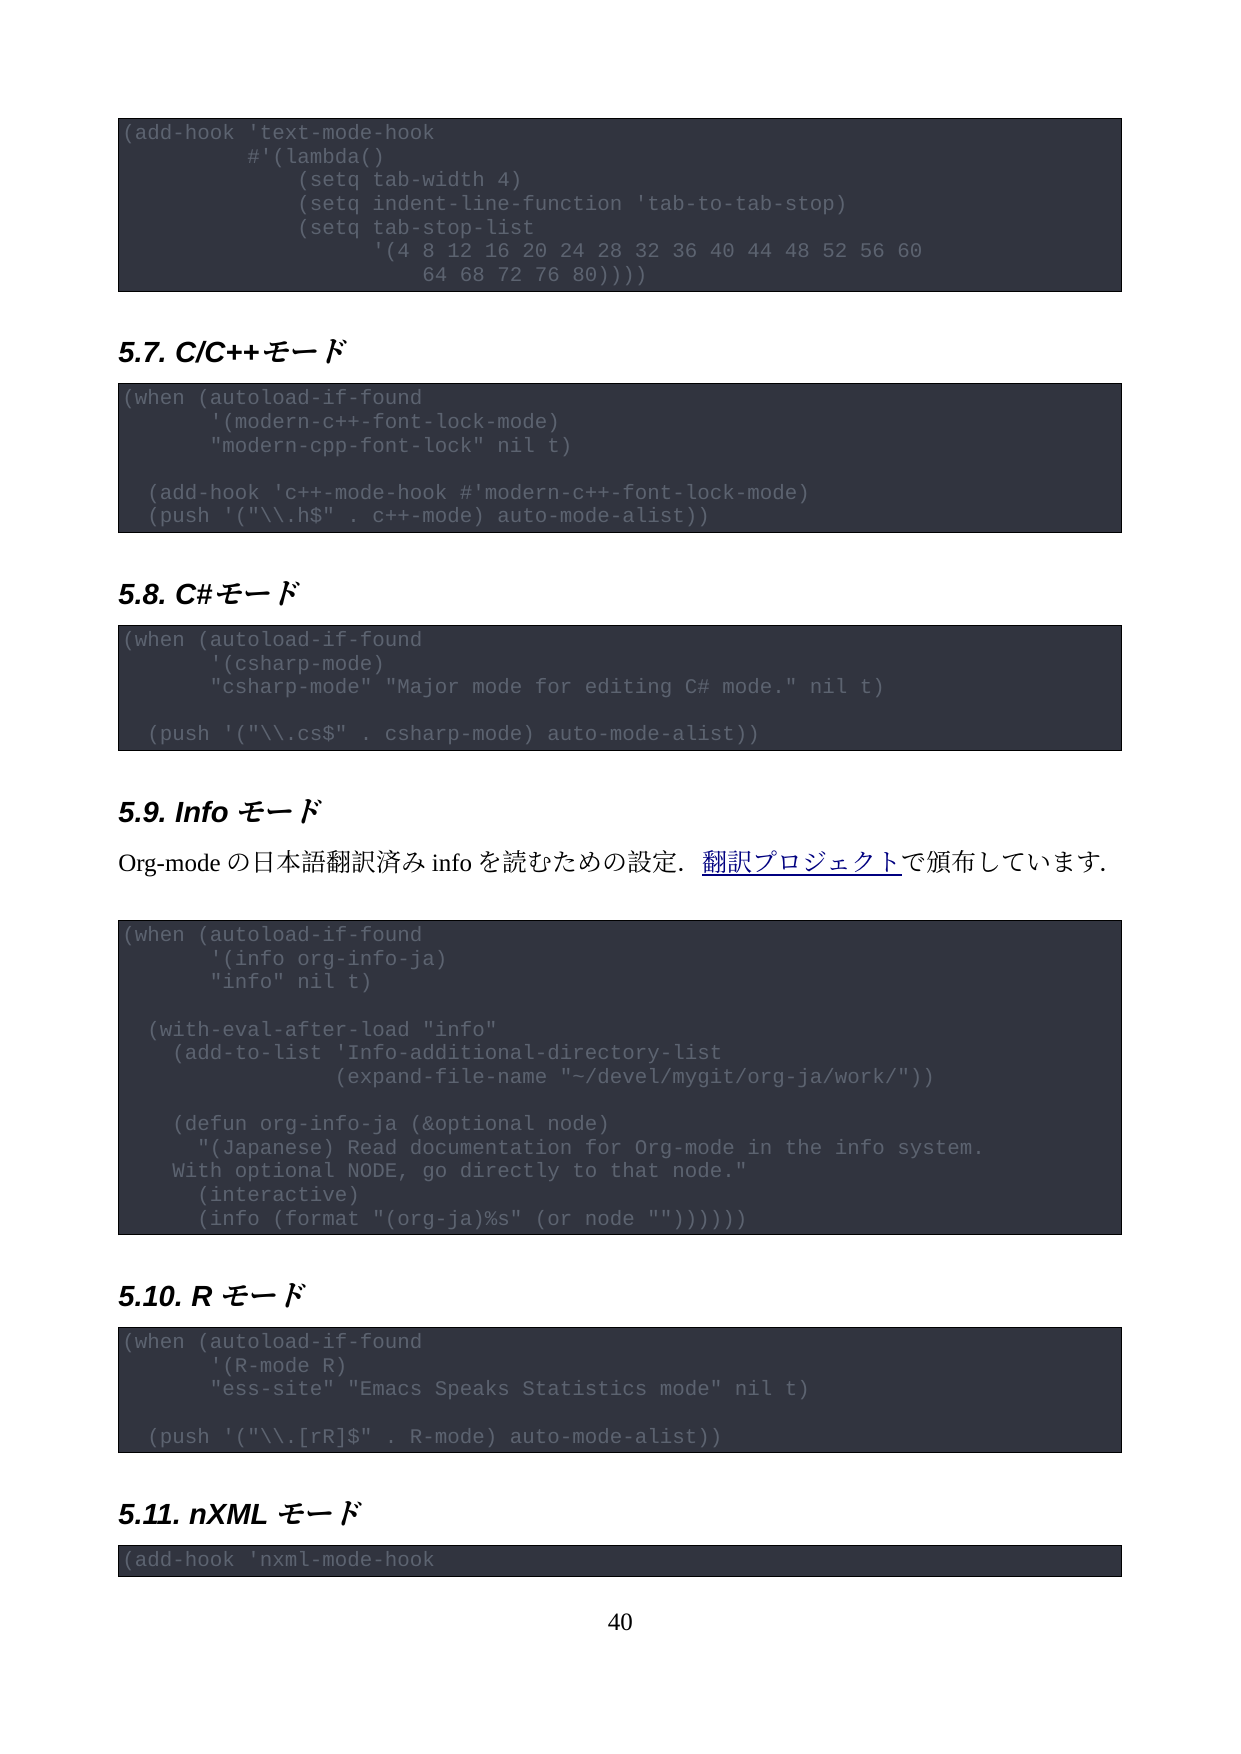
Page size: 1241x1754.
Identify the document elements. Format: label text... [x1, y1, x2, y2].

text "modern-cpp-font-lock" nil t) [119, 431, 1121, 454]
text (setq tab-stop-list [119, 213, 1121, 236]
text (when (autoload-if-found [119, 626, 1121, 648]
text (push '("\\.h$" . c++-mode) auto-mode-alist)) [119, 502, 1121, 532]
text (interactive) [119, 1180, 1121, 1204]
text Org-mode の日本語翻訳済みinfoを読むための設定．翻訳プロジェクトで頒布しています． [118, 843, 1122, 908]
text '(csharp-mode) [119, 648, 1121, 672]
text "ess-site" "Emacs Speaks Statistics mode" nil t) [119, 1374, 1121, 1398]
text "(Japanese) Read documentation for Org-mode in the info system. [119, 1133, 1121, 1157]
text (when (autoload-if-found [119, 921, 1121, 944]
text '(info org-info-ja) [119, 944, 1121, 967]
text (push '("\\.[rR]$" . R-mode) auto-mode-alist)) [119, 1422, 1121, 1452]
text #'(lambda() [119, 142, 1121, 165]
text (add-hook 'nxml-mode-hook [119, 1546, 1121, 1576]
text (when (autoload-if-found [119, 1328, 1121, 1351]
text With optional NODE, go directly to that node." [119, 1157, 1121, 1180]
text '(modern-c++-font-lock-mode) [119, 407, 1121, 431]
text '(4 8 12 16 20 24 28 32 36 40 44 48 52 56 60 [119, 236, 1121, 260]
text (info (format "(org-ja)%s" (or node "")))))) [119, 1204, 1121, 1234]
text (add-to-list 'Info-additional-directory-list [119, 1038, 1121, 1062]
subtitle nXMLモード [118, 1491, 1122, 1533]
subtitle C#モード [118, 571, 1122, 612]
text (setq tab-width 4) [119, 165, 1121, 189]
text (add-hook 'c++-mode-hook #'modern-c++-font-lock-mode) [119, 478, 1121, 502]
subtitle Rモード [118, 1273, 1122, 1315]
text (expand-file-name "~/devel/mygit/org-ja/work/")) [119, 1062, 1121, 1086]
text "csharp-mode" "Major mode for editing C# mode." nil t) [119, 672, 1121, 696]
text (push '("\\.cs$" . csharp-mode) auto-mode-alist)) [119, 719, 1121, 750]
text (with-eval-after-load "info" [119, 1015, 1121, 1038]
text (defun org-info-ja (&optional node) [119, 1109, 1121, 1133]
text 64 68 72 76 80)))) [119, 260, 1121, 291]
subtitle C/C++モード [118, 329, 1122, 371]
text "info" nil t) [119, 967, 1121, 991]
text (add-hook 'text-mode-hook [119, 119, 1121, 142]
text (when (autoload-if-found [119, 384, 1121, 407]
subtitle Infoモード [118, 788, 1122, 830]
text '(R-mode R) [119, 1351, 1121, 1374]
text (setq indent-line-function 'tab-to-tab-stop) [119, 189, 1121, 213]
